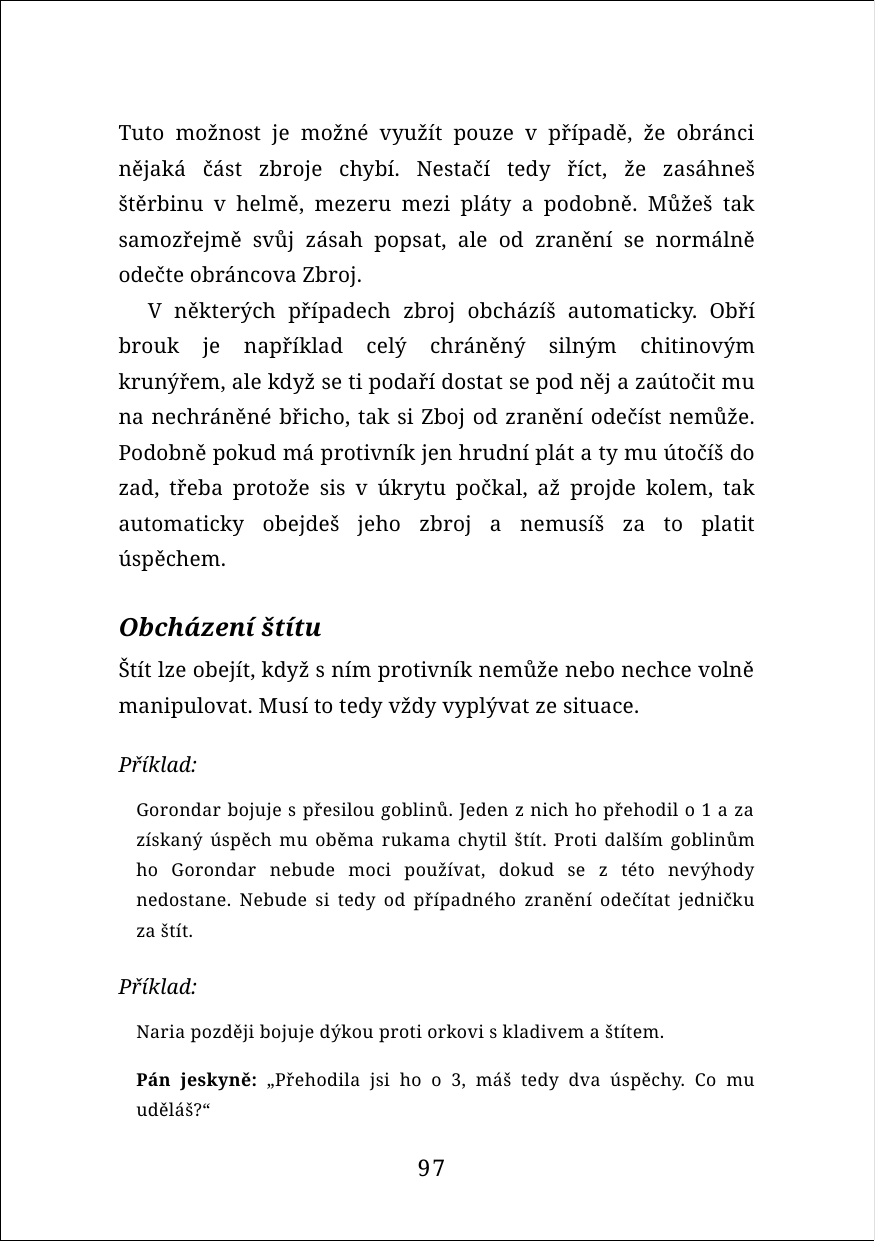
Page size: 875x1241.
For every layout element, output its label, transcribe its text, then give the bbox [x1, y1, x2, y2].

text Pán jeskyně: „Přehodila jsi ho o 3, máš tedy dva úspěchy. Co mu uděláš?“ [136, 1067, 756, 1122]
text Příklad: [118, 972, 756, 1000]
text Gorondar bojuje s přesilou goblinů. Jeden z nich ho přehodil o 1 a za získaný úspěch mu oběma rukama chytil štít. Proti dalším goblinům ho Gorondar nebude moci používat, dokud se z této nevýhody nedostane. Nebude si tedy od případného zranění odečítat jedničku za štít. [136, 797, 756, 942]
subtitle Obcházení štítu [118, 609, 756, 643]
text Příklad: [118, 750, 756, 778]
text Naria později bojuje dýkou proti orkovi s kladivem a štítem. [136, 1019, 756, 1043]
text Štít lze obejít, když s ním protivník nemůže nebo nechce volně manipulovat. Musí to tedy vždy vyplývat ze situace. [118, 655, 756, 719]
text Tuto možnost je možné využít pouze v případě, že obránci nějaká část zbroje chybí. Nestačí tedy říct, že zasáhneš štěrbinu v helmě, mezeru mezi pláty a podobně. Můžeš tak samozřejmě svůj zásah popsat, ale od zranění se normálně odečte obráncova Zbroj. V některých případech zbroj obcházíš automaticky. Obří brouk je například celý chráněný silným chitinovým krunýřem, ale když se ti podaří dostat se pod něj a zaútočit mu na nechráněné břicho, tak si Zboj od zranění odečíst nemůže. Podobně pokud má protivník jen hrudní plát a ty mu útočíš do zad, třeba protože sis v úkrytu počkal, až projde kolem, tak automaticky obejdeš jeho zbroj a nemusíš za to platit úspěchem. [118, 118, 756, 573]
